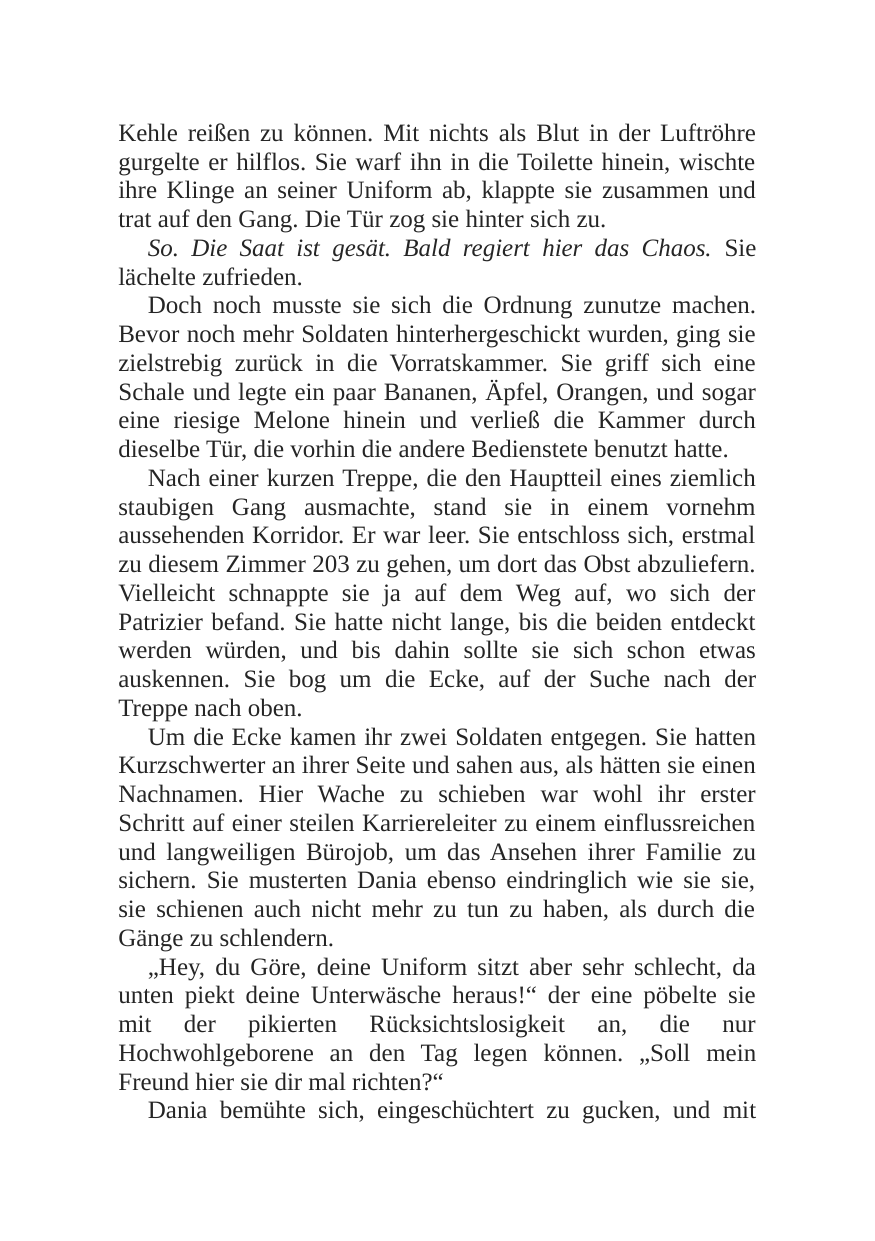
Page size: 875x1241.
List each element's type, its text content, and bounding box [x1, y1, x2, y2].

text „Hey, du Göre, deine Uniform sitzt aber sehr schlecht, da unten piekt deine Unterwäsche heraus!“ der eine pöbelte sie mit der pikierten Rücksichtslosigkeit an, die nur Hochwohlgeborene an den Tag legen können. „Soll mein Freund hier sie dir mal richten?“ [118, 952, 756, 1096]
text So. Die Saat ist gesät. Bald regiert hier das Chaos. Sie lächelte zufrieden. [118, 233, 756, 291]
text Dania bemühte sich, eingeschüchtert zu gucken, und mit [118, 1096, 756, 1124]
text Kehle reißen zu können. Mit nichts als Blut in der Luftröhre gurgelte er hilflos. Sie warf ihn in die Toilette hinein, wischte ihre Klinge an seiner Uniform ab, klappte sie zusammen und trat auf den Gang. Die Tür zog sie hinter sich zu. [118, 118, 756, 233]
text Doch noch musste sie sich die Ordnung zunutze machen. Bevor noch mehr Soldaten hinterhergeschickt wurden, ging sie zielstrebig zurück in die Vorratskammer. Sie griff sich eine Schale und legte ein paar Bananen, Äpfel, Orangen, und sogar eine riesige Melone hinein und verließ die Kammer durch dieselbe Tür, die vorhin die andere Bedienstete benutzt hatte. [118, 291, 756, 463]
text Um die Ecke kamen ihr zwei Soldaten entgegen. Sie hatten Kurzschwerter an ihrer Seite und sahen aus, als hätten sie einen Nachnamen. Hier Wache zu schieben war wohl ihr erster Schritt auf einer steilen Karriereleiter zu einem einflussreichen und langweiligen Bürojob, um das Ansehen ihrer Familie zu sichern. Sie musterten Dania ebenso eindringlich wie sie sie, sie schienen auch nicht mehr zu tun zu haben, als durch die Gänge zu schlendern. [118, 722, 756, 952]
text Nach einer kurzen Treppe, die den Hauptteil eines ziemlich staubigen Gang ausmachte, stand sie in einem vornehm aussehenden Korridor. Er war leer. Sie entschloss sich, erstmal zu diesem Zimmer 203 zu gehen, um dort das Obst abzuliefern. Vielleicht schnappte sie ja auf dem Weg auf, wo sich der Patrizier befand. Sie hatte nicht lange, bis die beiden entdeckt werden würden, und bis dahin sollte sie sich schon etwas auskennen. Sie bog um die Ecke, auf der Suche nach der Treppe nach oben. [118, 463, 756, 722]
